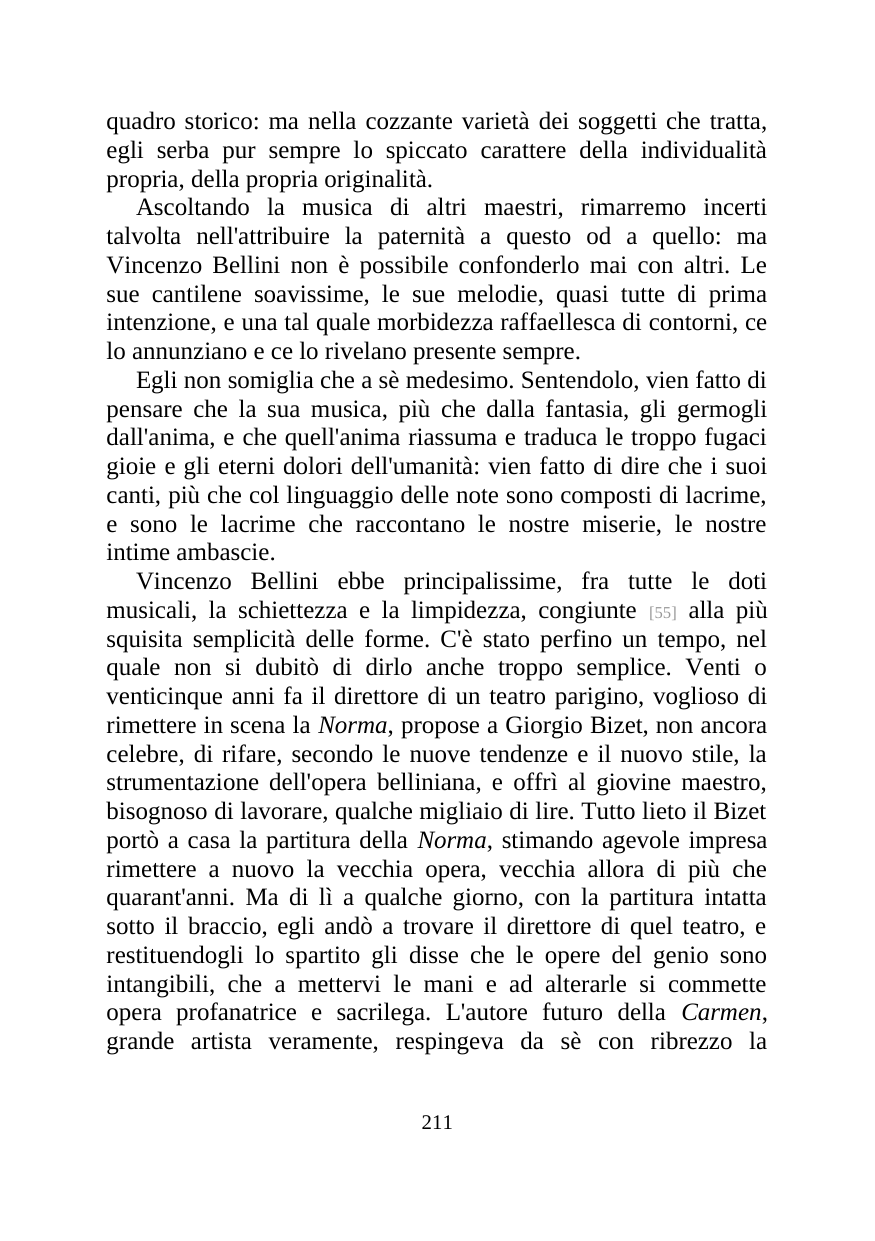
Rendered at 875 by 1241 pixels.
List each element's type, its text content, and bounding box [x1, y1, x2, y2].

text quadro storico: ma nella cozzante varietà dei soggetti che tratta, egli serba pur sempre lo spiccato carattere della individualità propria, della propria originalità. [106, 106, 768, 192]
text Vincenzo Bellini ebbe principalissime, fra tutte le doti musicali, la schiettezza e la limpidezza, congiunte [55] alla più squisita semplicità delle forme. C'è stato perfino un tempo, nel quale non si dubitò di dirlo anche troppo semplice. Venti o venticinque anni fa il direttore di un teatro parigino, voglioso di rimettere in scena la Norma, propose a Giorgio Bizet, non ancora celebre, di rifare, secondo le nuove tendenze e il nuovo stile, la strumentazione dell'opera belliniana, e offrì al giovine maestro, bisognoso di lavorare, qualche migliaio di lire. Tutto lieto il Bizet portò a casa la partitura della Norma, stimando agevole impresa rimettere a nuovo la vecchia opera, vecchia allora di più che quarant'anni. Ma di lì a qualche giorno, con la partitura intatta sotto il braccio, egli andò a trovare il direttore di quel teatro, e restituendogli lo spartito gli disse che le opere del genio sono intangibili, che a mettervi le mani e ad alterarle si commette opera profanatrice e sacrilega. L'autore futuro della Carmen, grande artista veramente, respingeva da sè con ribrezzo la [106, 566, 768, 1055]
text Ascoltando la musica di altri maestri, rimarremo incerti talvolta nell'attribuire la paternità a questo od a quello: ma Vincenzo Bellini non è possibile confonderlo mai con altri. Le sue cantilene soavissime, le sue melodie, quasi tutte di prima intenzione, e una tal quale morbidezza raffaellesca di contorni, ce lo annunziano e ce lo rivelano presente sempre. [106, 192, 768, 365]
text Egli non somiglia che a sè medesimo. Sentendolo, vien fatto di pensare che la sua musica, più che dalla fantasia, gli germogli dall'anima, e che quell'anima riassuma e traduca le troppo fugaci gioie e gli eterni dolori dell'umanità: vien fatto di dire che i suoi canti, più che col linguaggio delle note sono composti di lacrime, e sono le lacrime che raccontano le nostre miserie, le nostre intime ambascie. [106, 365, 768, 566]
